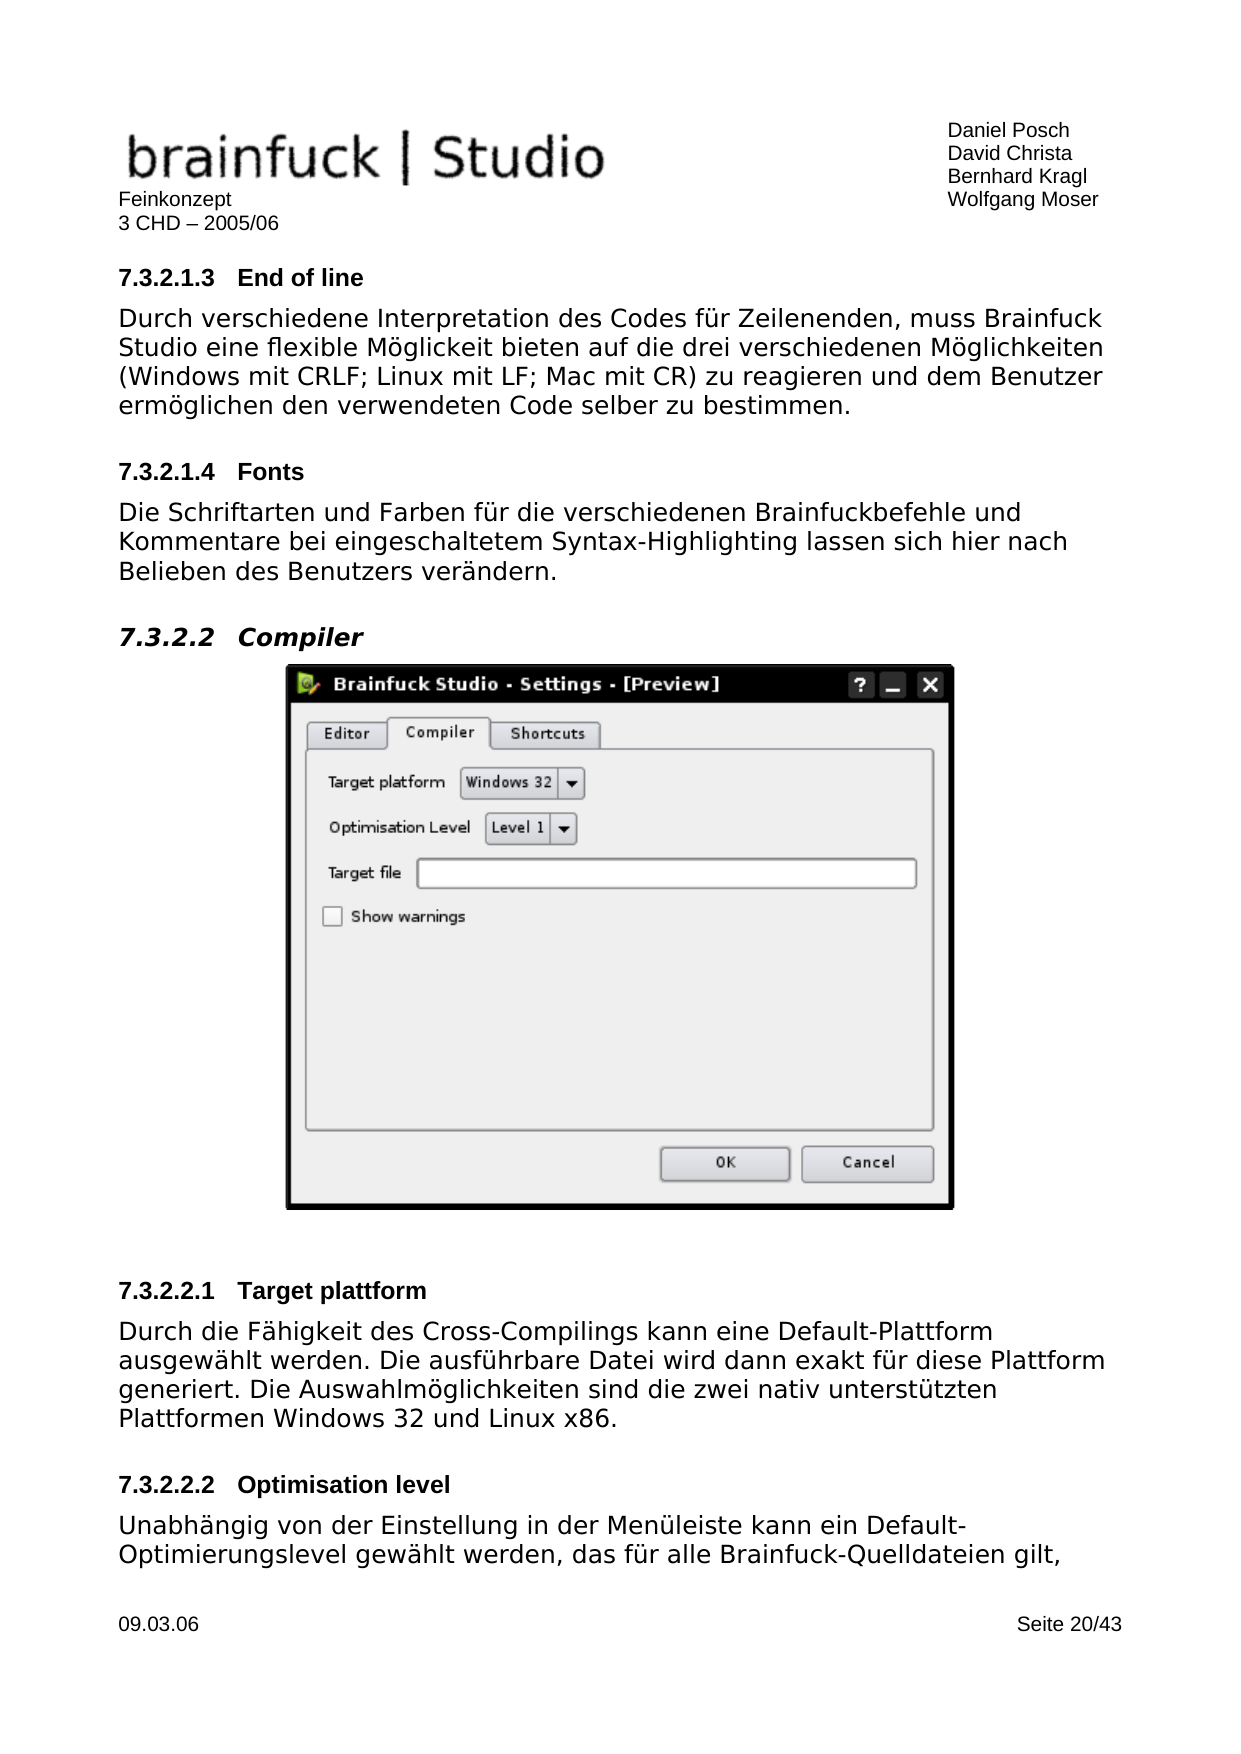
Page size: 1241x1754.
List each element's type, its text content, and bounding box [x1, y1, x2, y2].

picture [118, 118, 609, 187]
subtitle Fonts [118, 458, 1122, 486]
text Durch die Fähigkeit des Cross-Compilings kann eine Default-Plattform ausgewählt werden. Die ausführbare Datei wird dann exakt für diese Plattform generiert. Die Auswahlmöglichkeiten sind die zwei nativ unterstützten Plattformen Windows 32 und Linux x86. [118, 1317, 1122, 1433]
subtitle Optimisation level [118, 1471, 1122, 1499]
subtitle Target plattform [118, 1277, 1122, 1304]
text Unabhängig von der Einstellung in der Menüleiste kann ein Default-Optimierungslevel gewählt werden, das für alle Brainfuck-Quelldateien gilt, [118, 1511, 1122, 1569]
subtitle End of line [118, 264, 1122, 291]
text Die Schriftarten und Farben für die verschiedenen Brainfuckbefehle und Kommentare bei eingeschaltetem Syntax-Highlighting lassen sich hier nach Belieben des Benutzers verändern. [118, 498, 1122, 586]
subtitle Compiler [118, 623, 1122, 652]
picture [285, 664, 955, 1210]
text Durch verschiedene Interpretation des Codes für Zeilenenden, muss Brainfuck Studio eine flexible Möglickeit bieten auf die drei verschiedenen Möglichkeiten (Windows mit CRLF; Linux mit LF; Mac mit CR) zu reagieren und dem Benutzer ermöglichen den verwendeten Code selber zu bestimmen. [118, 304, 1122, 421]
